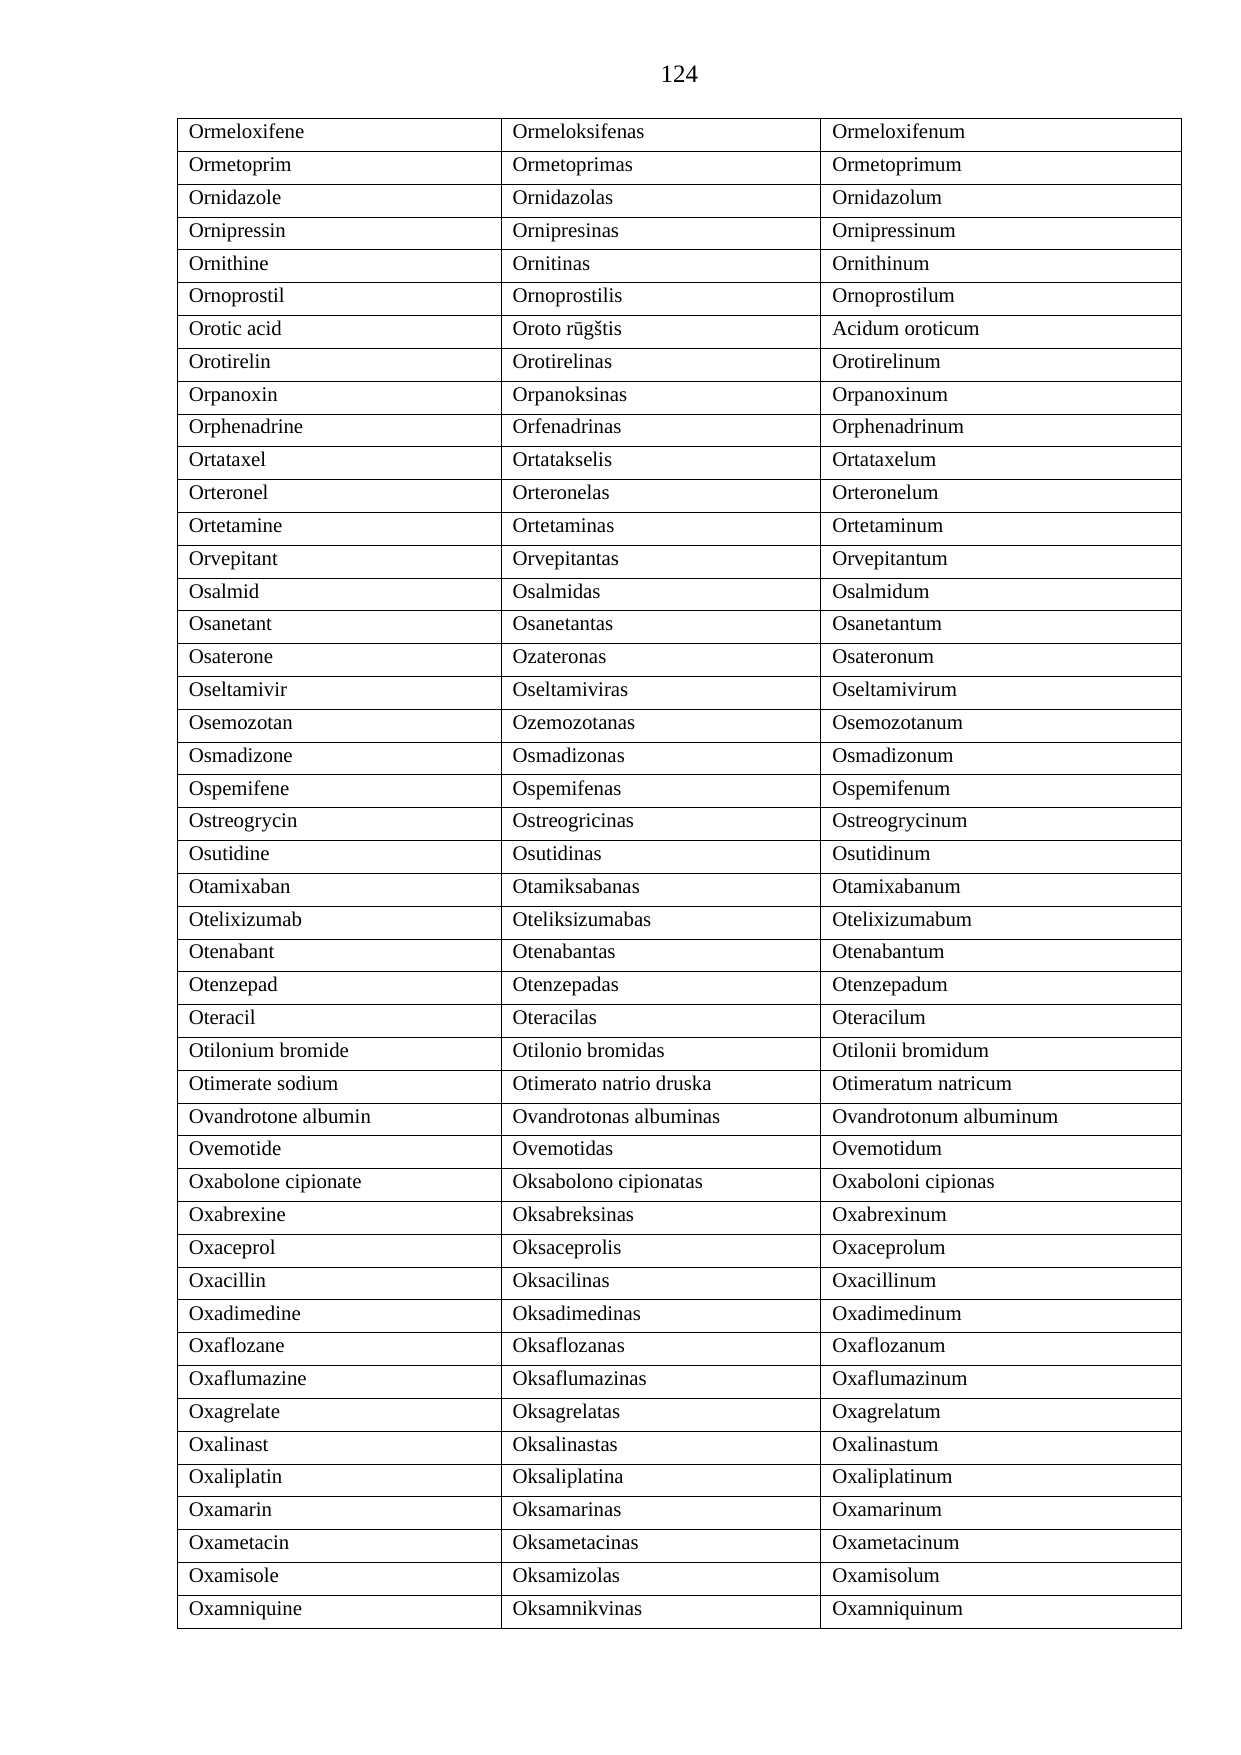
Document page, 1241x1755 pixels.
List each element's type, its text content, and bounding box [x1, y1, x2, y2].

table_cell Ornidazolas [502, 185, 820, 217]
table_cell Ostreogricinas [502, 808, 820, 840]
table_cell Osalmidum [821, 579, 1181, 610]
table_cell Otimerate sodium [178, 1071, 501, 1102]
table_cell Ornoprostilum [821, 283, 1181, 315]
table_cell Oxametacinum [821, 1530, 1181, 1562]
table_cell Orvepitantum [821, 546, 1181, 577]
table_cell Oxaflozanum [821, 1333, 1181, 1365]
table_cell Orpanoxin [178, 382, 501, 413]
table_cell Oksaliplatina [502, 1465, 820, 1496]
table_cell Oxagrelatum [821, 1399, 1181, 1431]
table_cell Acidum oroticum [821, 316, 1181, 348]
table_cell Orotirelinas [502, 349, 820, 381]
table_cell Ormetoprim [178, 152, 501, 184]
table_cell Ortataxelum [821, 447, 1181, 479]
table_cell Oksamarinas [502, 1497, 820, 1529]
table_cell Otenabant [178, 940, 501, 971]
table_cell Ornoprostilis [502, 283, 820, 315]
table_cell Otilonio bromidas [502, 1038, 820, 1070]
table_cell Oxabrexine [178, 1202, 501, 1234]
table_cell Oroto rūgštis [502, 316, 820, 348]
table_cell Osemozotanum [821, 710, 1181, 742]
table_cell Ormeloksifenas [502, 119, 820, 151]
table_cell Oxaliplatin [178, 1465, 501, 1496]
table_cell Orteronel [178, 480, 501, 512]
table_cell Ospemifene [178, 775, 501, 807]
table_cell Osutidinas [502, 841, 820, 873]
table_cell Otamixaban [178, 874, 501, 906]
table_cell Osateronum [821, 644, 1181, 676]
table_cell Ornithinum [821, 250, 1181, 282]
table_cell Orvepitant [178, 546, 501, 577]
table_cell Oksalinastas [502, 1432, 820, 1463]
table_cell Orotic acid [178, 316, 501, 348]
table_cell Oxamarinum [821, 1497, 1181, 1529]
table_cell Oksaflozanas [502, 1333, 820, 1365]
table_cell Osmadizonum [821, 743, 1181, 774]
table_cell Oseltamiviras [502, 677, 820, 709]
table_cell Oksabreksinas [502, 1202, 820, 1234]
table_cell Orotirelinum [821, 349, 1181, 381]
table_cell Orvepitantas [502, 546, 820, 577]
table_cell Otimerato natrio druska [502, 1071, 820, 1102]
table_cell Ostreogrycinum [821, 808, 1181, 840]
table_cell Orfenadrinas [502, 415, 820, 446]
table_cell Ornipressin [178, 218, 501, 249]
table_cell Oseltamivir [178, 677, 501, 709]
table_cell Oxamniquine [178, 1596, 501, 1627]
table_cell Oxaboloni cipionas [821, 1169, 1181, 1201]
table_cell Orphenadrine [178, 415, 501, 446]
table_cell Ovemotidas [502, 1136, 820, 1168]
table_cell Otelixizumabum [821, 907, 1181, 938]
table_cell Oxaliplatinum [821, 1465, 1181, 1496]
table_cell Ornitinas [502, 250, 820, 282]
table_cell Oxaceprolum [821, 1235, 1181, 1267]
table_cell Ovandrotonas albuminas [502, 1104, 820, 1135]
table_cell Ovemotidum [821, 1136, 1181, 1168]
table_cell Ortataxel [178, 447, 501, 479]
table_cell Osalmid [178, 579, 501, 610]
table_cell Oksaflumazinas [502, 1366, 820, 1398]
table_cell Osemozotan [178, 710, 501, 742]
table_cell Oxalinast [178, 1432, 501, 1463]
table_cell Oksametacinas [502, 1530, 820, 1562]
table_cell Ortetamine [178, 513, 501, 545]
table_cell Oksaceprolis [502, 1235, 820, 1267]
table_cell Oteracil [178, 1005, 501, 1037]
table_cell Oxamisole [178, 1563, 501, 1595]
table_cell Oxaflozane [178, 1333, 501, 1365]
table_cell Osanetant [178, 611, 501, 643]
table_cell Ovemotide [178, 1136, 501, 1168]
table_cell Ormetoprimum [821, 152, 1181, 184]
table_cell Oxamisolum [821, 1563, 1181, 1595]
table_cell Oksadimedinas [502, 1300, 820, 1332]
table_cell Ovandrotonum albuminum [821, 1104, 1181, 1135]
table_cell Orpanoksinas [502, 382, 820, 413]
table_cell Oxacillin [178, 1268, 501, 1299]
table_cell Otelixizumab [178, 907, 501, 938]
table_cell Oksamizolas [502, 1563, 820, 1595]
table_cell Ornidazolum [821, 185, 1181, 217]
table_cell Osmadizonas [502, 743, 820, 774]
table_cell Ortatakselis [502, 447, 820, 479]
table_cell Ortetaminas [502, 513, 820, 545]
table_cell Otilonii bromidum [821, 1038, 1181, 1070]
table_cell Oxamarin [178, 1497, 501, 1529]
table_cell Orteronelas [502, 480, 820, 512]
table_cell Oksabolono cipionatas [502, 1169, 820, 1201]
table_cell Ovandrotone albumin [178, 1104, 501, 1135]
table_cell Oksacilinas [502, 1268, 820, 1299]
table_cell Ozateronas [502, 644, 820, 676]
table_cell Otenabantas [502, 940, 820, 971]
table_cell Osanetantum [821, 611, 1181, 643]
table_cell Ornipresinas [502, 218, 820, 249]
table_cell Osalmidas [502, 579, 820, 610]
table_cell Oseltamivirum [821, 677, 1181, 709]
table_cell Oxadimedine [178, 1300, 501, 1332]
table_cell Osutidine [178, 841, 501, 873]
table_cell Oxabolone cipionate [178, 1169, 501, 1201]
table_cell Orphenadrinum [821, 415, 1181, 446]
table_cell Oxaflumazine [178, 1366, 501, 1398]
table_cell Oxabrexinum [821, 1202, 1181, 1234]
table_cell Ormeloxifene [178, 119, 501, 151]
table_cell Oxacillinum [821, 1268, 1181, 1299]
table_cell Otimeratum natricum [821, 1071, 1181, 1102]
table_cell Ostreogrycin [178, 808, 501, 840]
table_cell Otilonium bromide [178, 1038, 501, 1070]
table_cell Otenzepadum [821, 972, 1181, 1004]
table_cell Oxalinastum [821, 1432, 1181, 1463]
table_cell Osmadizone [178, 743, 501, 774]
table_cell Osutidinum [821, 841, 1181, 873]
table_cell Ormeloxifenum [821, 119, 1181, 151]
table_cell Ornoprostil [178, 283, 501, 315]
table_cell Oteliksizumabas [502, 907, 820, 938]
table_cell Oxamniquinum [821, 1596, 1181, 1627]
table_cell Oxametacin [178, 1530, 501, 1562]
table_cell Ospemifenas [502, 775, 820, 807]
table_cell Orteronelum [821, 480, 1181, 512]
table_cell Oxadimedinum [821, 1300, 1181, 1332]
table_cell Otamixabanum [821, 874, 1181, 906]
table_cell Oxaflumazinum [821, 1366, 1181, 1398]
table_cell Ortetaminum [821, 513, 1181, 545]
table_cell Oxagrelate [178, 1399, 501, 1431]
table_cell Orotirelin [178, 349, 501, 381]
table_cell Ospemifenum [821, 775, 1181, 807]
table_cell Ornipressinum [821, 218, 1181, 249]
table_cell Oksamnikvinas [502, 1596, 820, 1627]
table_cell Ozemozotanas [502, 710, 820, 742]
table_cell Osaterone [178, 644, 501, 676]
table_cell Otenabantum [821, 940, 1181, 971]
table_cell Oteracilas [502, 1005, 820, 1037]
table_cell Oxaceprol [178, 1235, 501, 1267]
table_cell Otamiksabanas [502, 874, 820, 906]
table_cell Oksagrelatas [502, 1399, 820, 1431]
table_cell Osanetantas [502, 611, 820, 643]
table_cell Ormetoprimas [502, 152, 820, 184]
table_cell Otenzepad [178, 972, 501, 1004]
table_cell Ornithine [178, 250, 501, 282]
table_cell Oteracilum [821, 1005, 1181, 1037]
table_cell Ornidazole [178, 185, 501, 217]
table_cell Orpanoxinum [821, 382, 1181, 413]
table_cell Otenzepadas [502, 972, 820, 1004]
